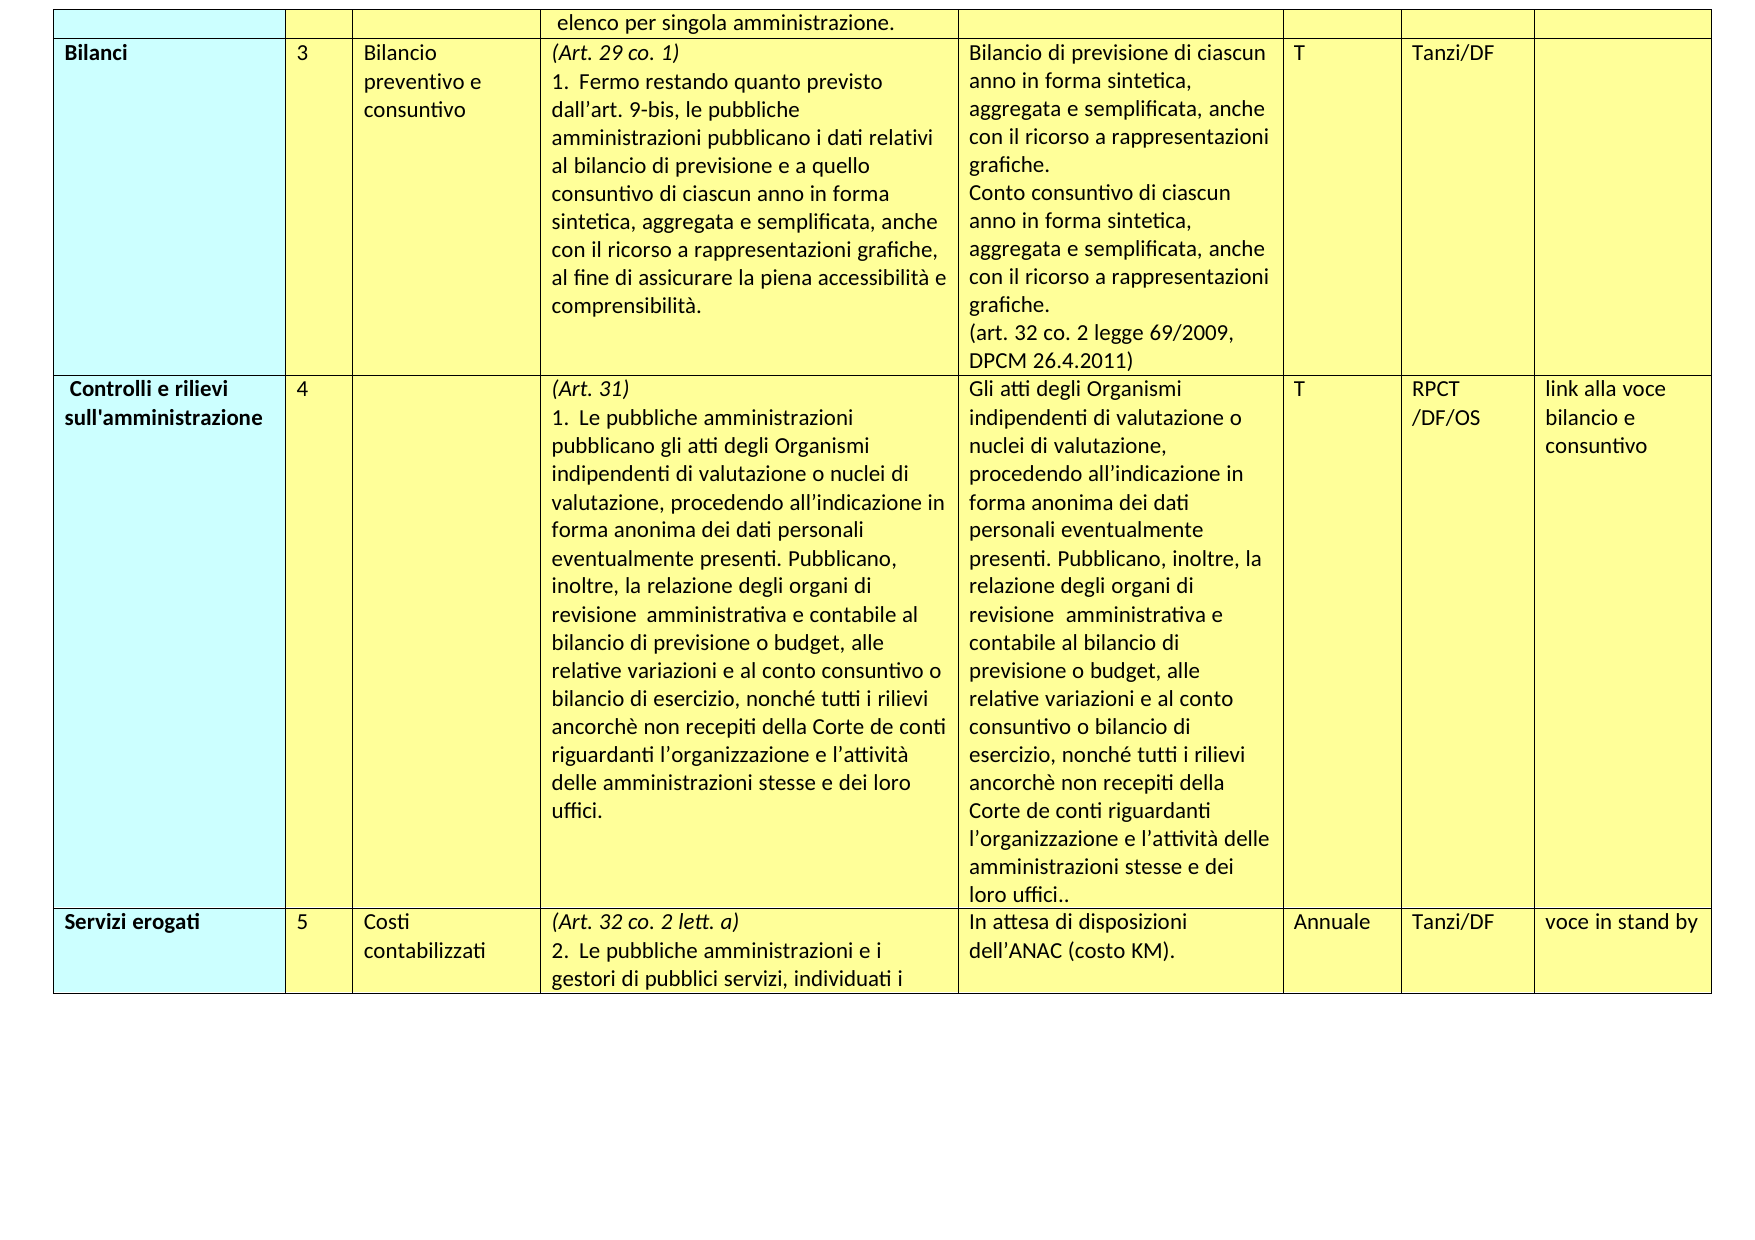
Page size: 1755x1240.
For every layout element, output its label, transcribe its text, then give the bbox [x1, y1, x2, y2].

table_header elenco per singola amministrazione. [541, 10, 958, 38]
table_header [959, 10, 1283, 38]
table_header [1402, 10, 1534, 38]
table_cell [353, 376, 540, 907]
table_cell 4 [286, 376, 352, 907]
table_cell Bilancio preventivo e consuntivo [353, 39, 540, 375]
table_cell Bilanci [54, 39, 285, 375]
table_header [286, 10, 352, 38]
table_cell Costi contabilizzati [353, 909, 540, 992]
table_cell voce in stand by [1535, 909, 1711, 992]
table_cell Tanzi/DF [1402, 39, 1534, 375]
table_cell Gli atti degli Organismi indipendenti di valutazione o nuclei di valutazione, procedendo all’indicazione in forma anonima dei dati personali eventualmente presenti. Pubblicano, inoltre, la relazione degli organi di revisione amministrativa e contabile al bilancio di previsione o budget, alle relative variazioni e al conto consuntivo o bilancio di esercizio, nonché tutti i rilievi ancorchè non recepiti della Corte de conti riguardanti l’organizzazione e l’attività delle amministrazioni stesse e dei loro uffici.. [959, 376, 1283, 907]
table_cell 3 [286, 39, 352, 375]
table_cell Tanzi/DF [1402, 909, 1534, 992]
table_cell (Art. 32 co. 2 lett. a) 2. Le pubbliche amministrazioni e i gestori di pubblici servizi, individuati i [541, 909, 958, 992]
table_cell (Art. 29 co. 1) 1. Fermo restando quanto previsto dall’art. 9-bis, le pubbliche amministrazioni pubblicano i dati relativi al bilancio di previsione e a quello consuntivo di ciascun anno in forma sintetica, aggregata e semplificata, anche con il ricorso a rappresentazioni grafiche, al fine di assicurare la piena accessibilità e comprensibilità. [541, 39, 958, 375]
table_cell RPCT /DF/OS [1402, 376, 1534, 907]
table_header [353, 10, 540, 38]
table_cell T [1284, 376, 1401, 907]
table_cell Servizi erogati [54, 909, 285, 992]
table_header [1284, 10, 1401, 38]
table_cell T [1284, 39, 1401, 375]
table_cell Annuale [1284, 909, 1401, 992]
table_cell In attesa di disposizioni dell’ANAC (costo KM). [959, 909, 1283, 992]
table_cell 5 [286, 909, 352, 992]
table_header [54, 10, 285, 38]
table_cell [1535, 39, 1711, 375]
table_cell Controlli e rilievi sull'amministrazione [54, 376, 285, 907]
table_cell Bilancio di previsione di ciascun anno in forma sintetica, aggregata e semplificata, anche con il ricorso a rappresentazioni grafiche. Conto consuntivo di ciascun anno in forma sintetica, aggregata e semplificata, anche con il ricorso a rappresentazioni grafiche. (art. 32 co. 2 legge 69/2009, DPCM 26.4.2011) [959, 39, 1283, 375]
table_header [1535, 10, 1711, 38]
table_cell link alla voce bilancio e consuntivo [1535, 376, 1711, 907]
table_cell (Art. 31) 1. Le pubbliche amministrazioni pubblicano gli atti degli Organismi indipendenti di valutazione o nuclei di valutazione, procedendo all’indicazione in forma anonima dei dati personali eventualmente presenti. Pubblicano, inoltre, la relazione degli organi di revisione amministrativa e contabile al bilancio di previsione o budget, alle relative variazioni e al conto consuntivo o bilancio di esercizio, nonché tutti i rilievi ancorchè non recepiti della Corte de conti riguardanti l’organizzazione e l’attività delle amministrazioni stesse e dei loro uffici. [541, 376, 958, 907]
